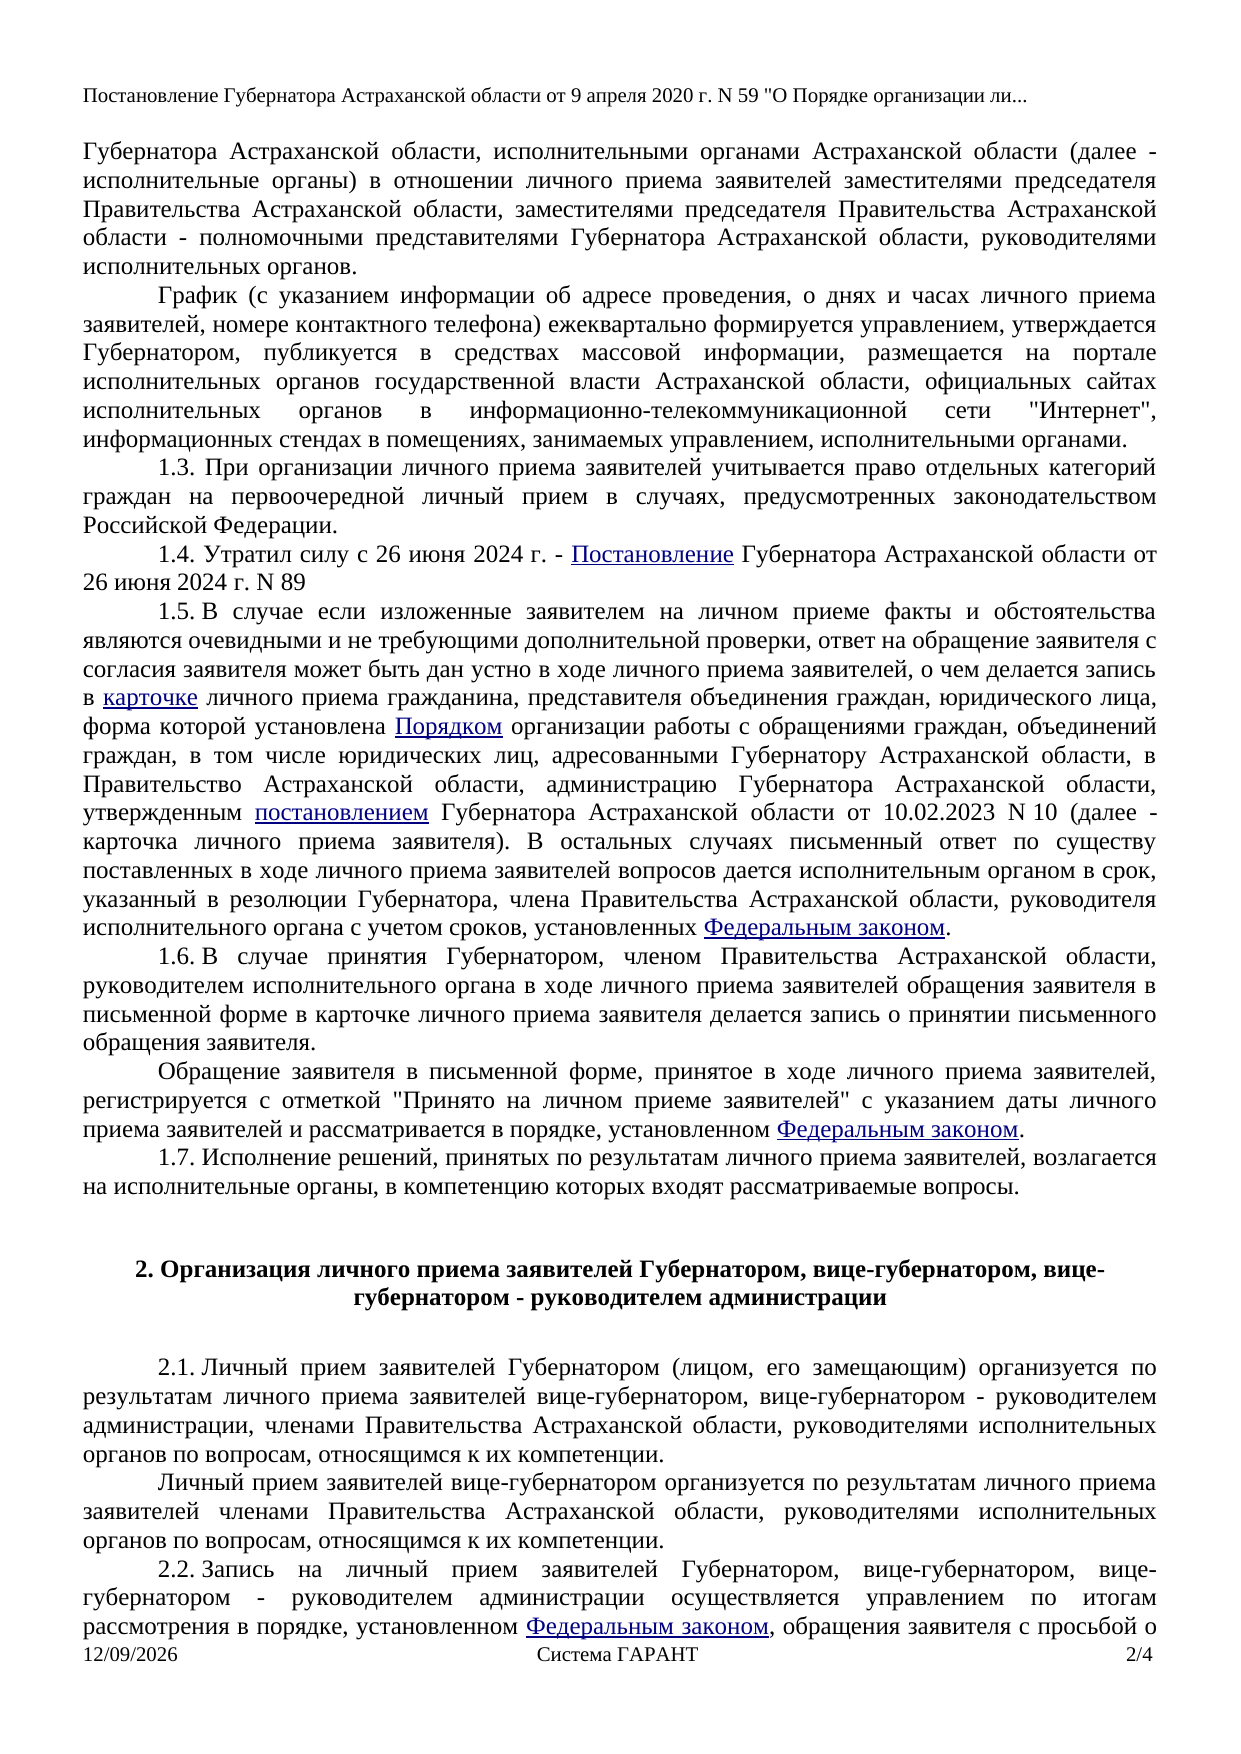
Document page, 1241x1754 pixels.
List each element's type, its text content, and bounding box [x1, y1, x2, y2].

text 1.4. Утратил силу с 26 июня 2024 г. - Постановление Губернатора Астраханской области от 26 июня 2024 г. N 89 [83, 539, 1157, 596]
text Личный прием заявителей вице-губернатором организуется по результатам личного приема заявителей членами Правительства Астраханской области, руководителями исполнительных органов по вопросам, относящимся к их компетенции. [83, 1467, 1157, 1554]
text 1.5. В случае если изложенные заявителем на личном приеме факты и обстоятельства являются очевидными и не требующими дополнительной проверки, ответ на обращение заявителя с согласия заявителя может быть дан устно в ходе личного приема заявителей, о чем делается запись в карточке личного приема гражданина, представителя объединения граждан, юридического лица, форма которой установлена Порядком организации работы с обращениями граждан, объединений граждан, в том числе юридических лиц, адресованными Губернатору Астраханской области, в Правительство Астраханской области, администрацию Губернатора Астраханской области, утвержденным постановлением Губернатора Астраханской области от 10.02.2023 N 10 (далее - карточка личного приема заявителя). В остальных случаях письменный ответ по существу поставленных в ходе личного приема заявителей вопросов дается исполнительным органом в срок, указанный в резолюции Губернатора, члена Правительства Астраханской области, руководителя исполнительного органа с учетом сроков, установленных Федеральным законом. [83, 596, 1157, 941]
subtitle 2. Организация личного приема заявителей Губернатором, вице-губернатором, вице-губернатором - руководителем администрации [83, 1254, 1157, 1311]
text 1.6. В случае принятия Губернатором, членом Правительства Астраханской области, руководителем исполнительного органа в ходе личного приема заявителей обращения заявителя в письменной форме в карточке личного приема заявителя делается запись о принятии письменного обращения заявителя. [83, 941, 1157, 1056]
text График (с указанием информации об адресе проведения, о днях и часах личного приема заявителей, номере контактного телефона) ежеквартально формируется управлением, утверждается Губернатором, публикуется в средствах массовой информации, размещается на портале исполнительных органов государственной власти Астраханской области, официальных сайтах исполнительных органов в информационно-телекоммуникационной сети "Интернет", информационных стендах в помещениях, занимаемых управлением, исполнительными органами. [83, 280, 1157, 452]
text 1.7. Исполнение решений, принятых по результатам личного приема заявителей, возлагается на исполнительные органы, в компетенцию которых входят рассматриваемые вопросы. [83, 1142, 1157, 1200]
text 1.3. При организации личного приема заявителей учитывается право отдельных категорий граждан на первоочередной личный прием в случаях, предусмотренных законодательством Российской Федерации. [83, 452, 1157, 539]
text 2.1. Личный прием заявителей Губернатором (лицом, его замещающим) организуется по результатам личного приема заявителей вице-губернатором, вице-губернатором - руководителем администрации, членами Правительства Астраханской области, руководителями исполнительных органов по вопросам, относящимся к их компетенции. [83, 1352, 1157, 1467]
text 2.2. Запись на личный прием заявителей Губернатором, вице-губернатором, вице-губернатором - руководителем администрации осуществляется управлением по итогам рассмотрения в порядке, установленном Федеральным законом, обращения заявителя с просьбой о [83, 1554, 1157, 1640]
text Губернатора Астраханской области, исполнительными органами Астраханской области (далее - исполнительные органы) в отношении личного приема заявителей заместителями председателя Правительства Астраханской области, заместителями председателя Правительства Астраханской области - полномочными представителями Губернатора Астраханской области, руководителями исполнительных органов. [83, 136, 1157, 280]
text Обращение заявителя в письменной форме, принятое в ходе личного приема заявителей, регистрируется с отметкой "Принято на личном приеме заявителей" с указанием даты личного приема заявителей и рассматривается в порядке, установленном Федеральным законом. [83, 1056, 1157, 1142]
